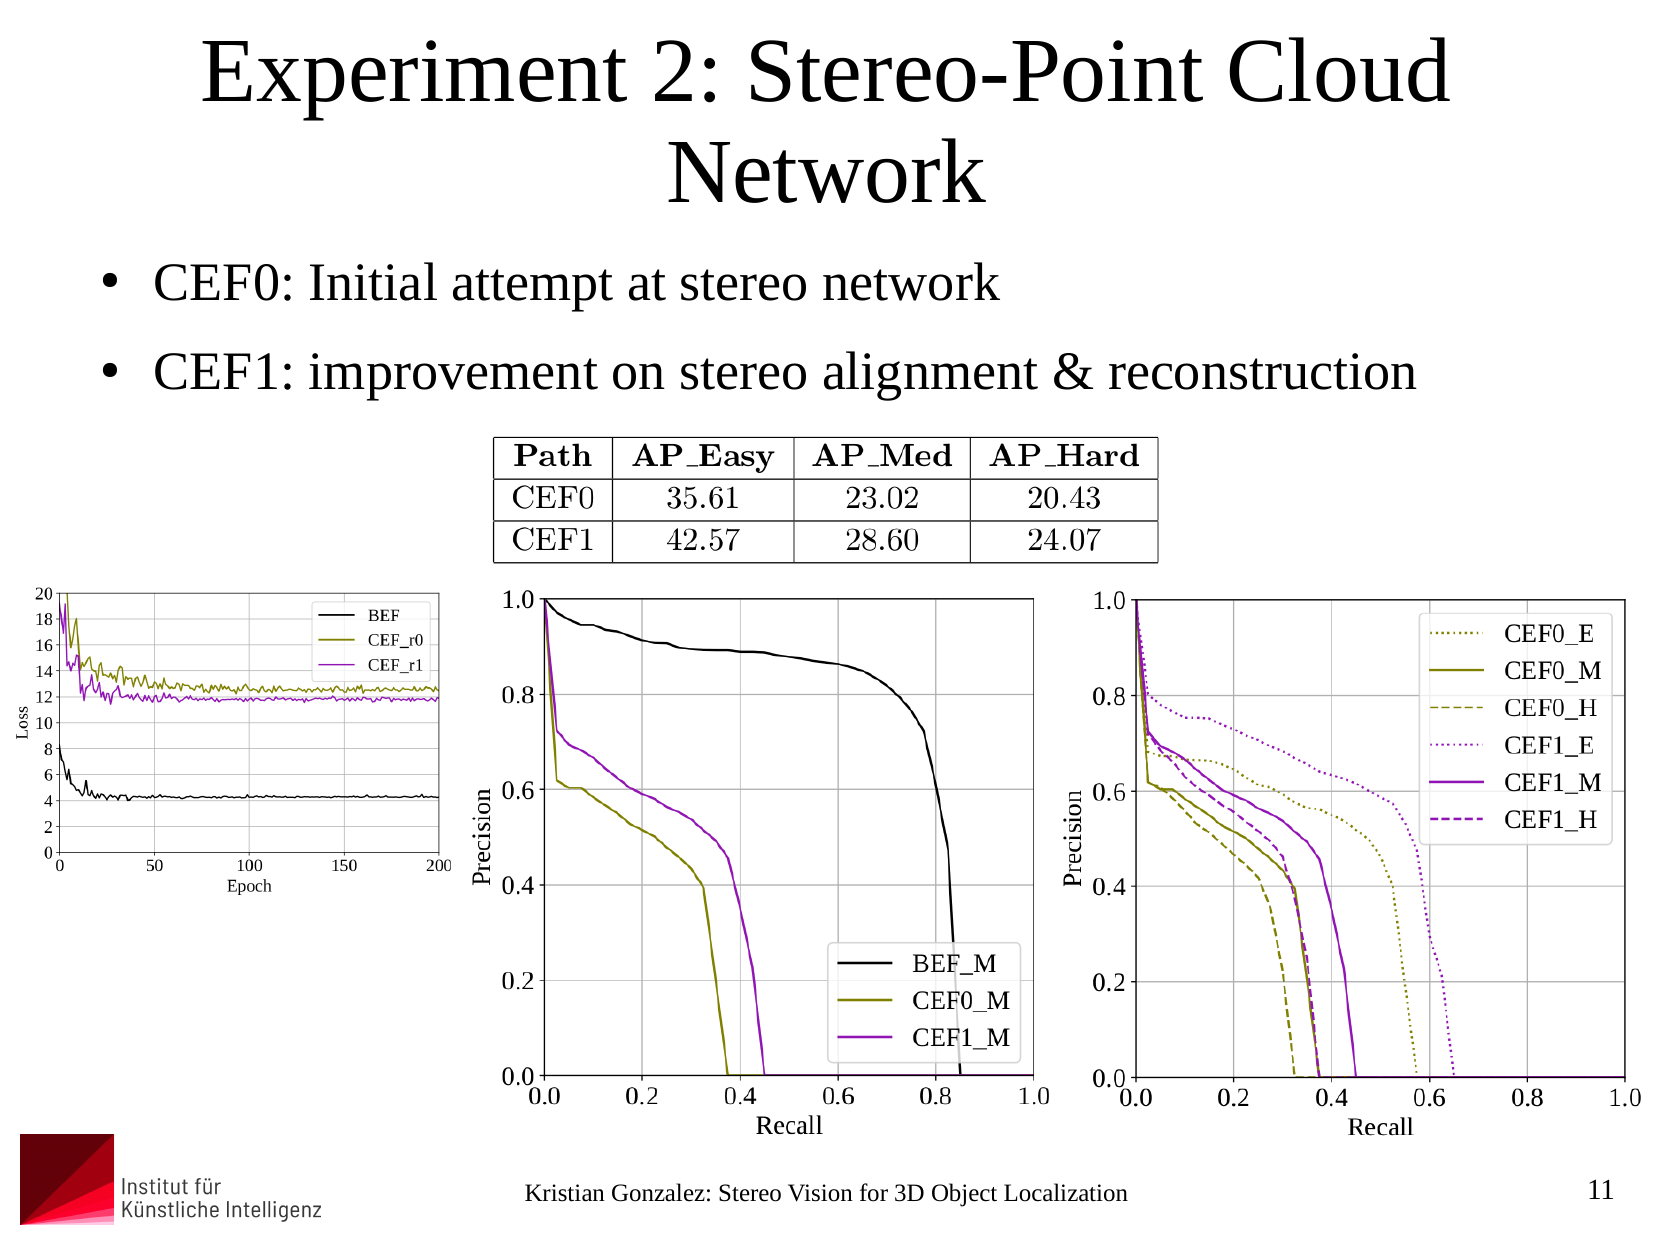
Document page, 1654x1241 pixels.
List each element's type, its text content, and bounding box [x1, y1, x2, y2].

picture [1061, 585, 1643, 1138]
picture [469, 585, 1052, 1137]
picture [15, 585, 451, 896]
picture [489, 421, 1165, 567]
title Experiment 2: Stereo-Point Cloud Network [170, 18, 1483, 224]
picture [20, 1134, 321, 1225]
list CEF0: Initial attempt at stereo network CEF1: improvement on stereo alignment & reconstruction [82, 251, 1606, 436]
